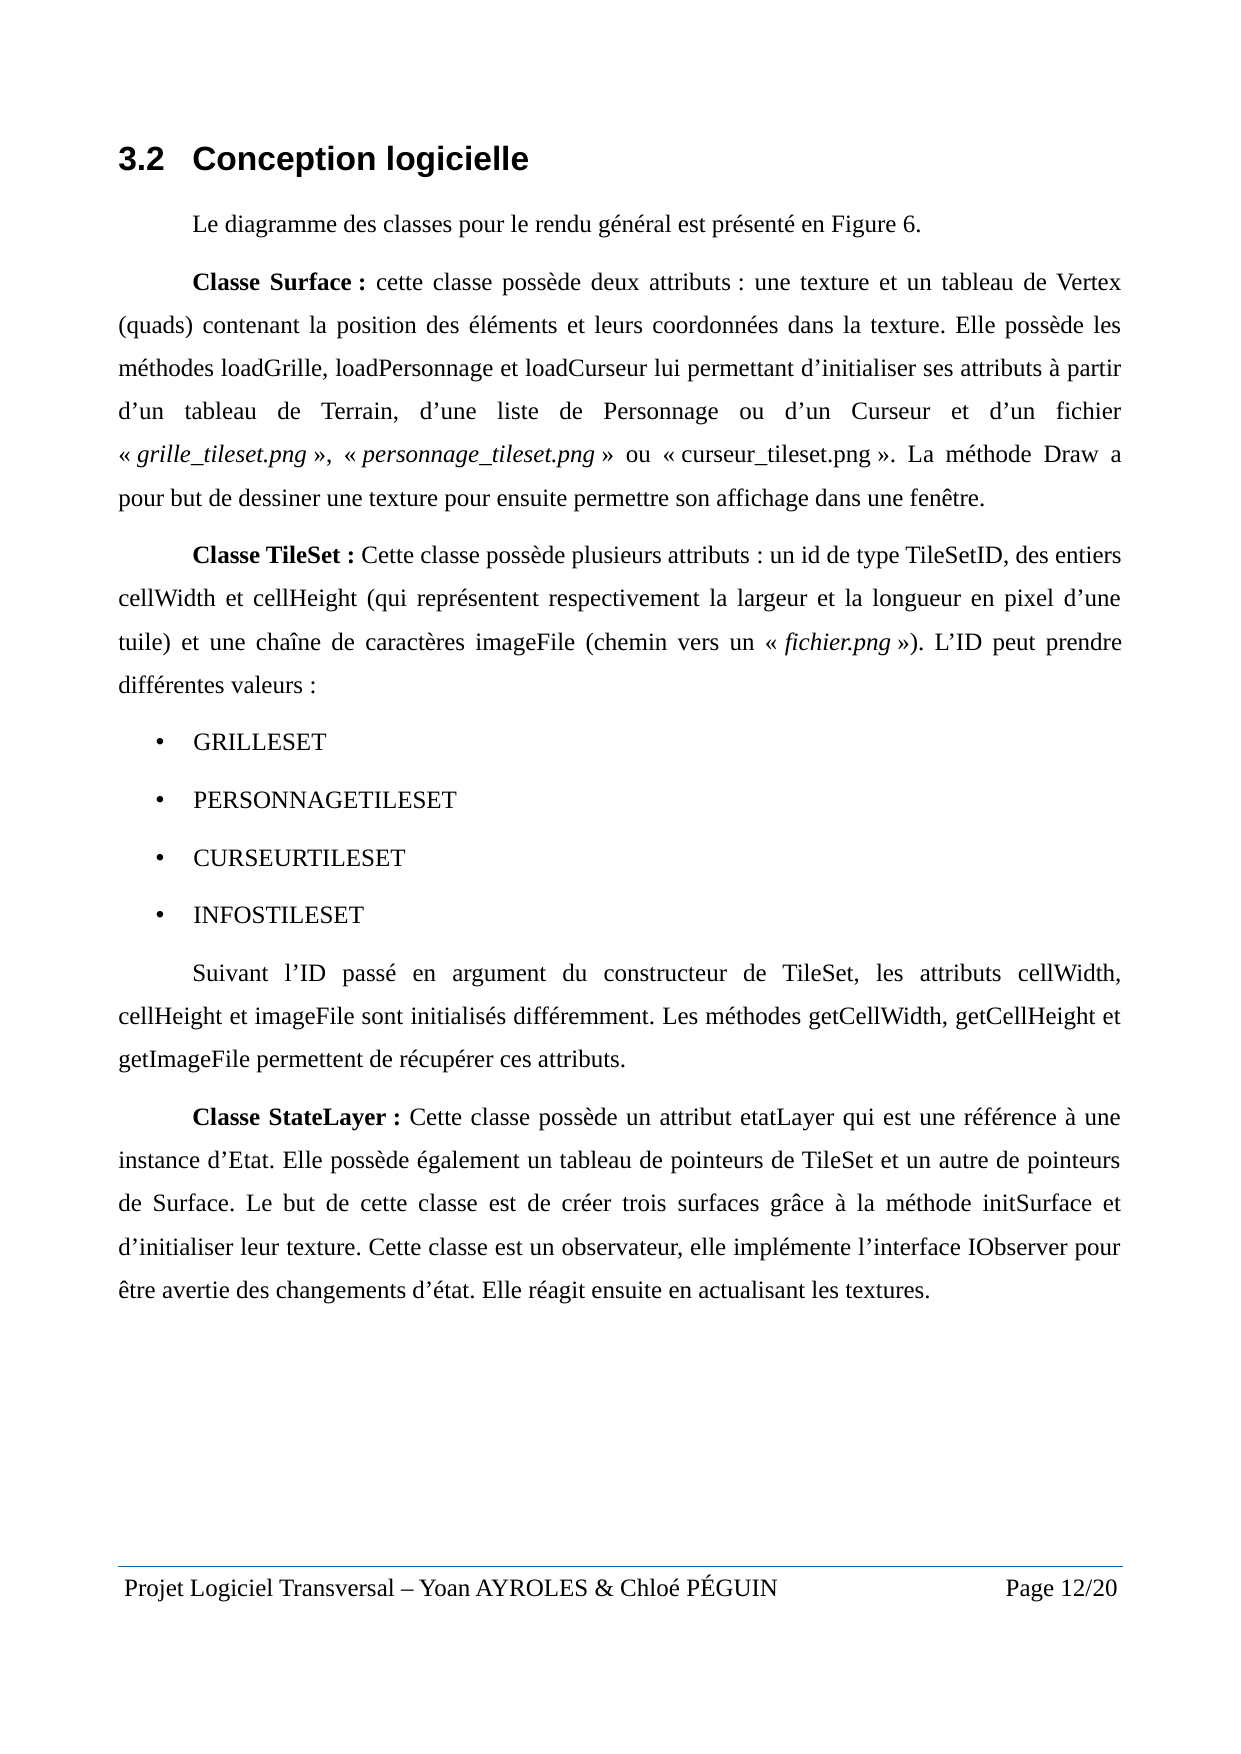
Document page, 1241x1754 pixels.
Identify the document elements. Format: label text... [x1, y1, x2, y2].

text Le diagramme des classes pour le rendu général est présenté en Figure 6. [118, 209, 1122, 238]
text Classe TileSet : Cette classe possède plusieurs attributs : un id de type TileSetID, des entiers cellWidth et cellHeight (qui représentent respectivement la largeur et la longueur en pixel d’une tuile) et une chaîne de caractères imageFile (chemin vers un « fichier.png »). L’ID peut prendre différentes valeurs : [118, 540, 1122, 698]
subtitle Conception logicielle [118, 139, 1122, 178]
list CURSEURTILESET [156, 843, 1122, 872]
list INFOSTILESET [156, 901, 1122, 929]
list GRILLESET [156, 727, 1122, 756]
text Classe Surface : cette classe possède deux attributs : une texture et un tableau de Vertex (quads) contenant la position des éléments et leurs coordonnées dans la texture. Elle possède les méthodes loadGrille, loadPersonnage et loadCurseur lui permettant d’initialiser ses attributs à partir d’un tableau de Terrain, d’une liste de Personnage ou d’un Curseur et d’un fichier « grille_tileset.png », « personnage_tileset.png » ou « curseur_tileset.png ». La méthode Draw a pour but de dessiner une texture pour ensuite permettre son affichage dans une fenêtre. [118, 267, 1122, 511]
list PERSONNAGETILESET [156, 785, 1122, 814]
text Suivant l’ID passé en argument du constructeur de TileSet, les attributs cellWidth, cellHeight et imageFile sont initialisés différemment. Les méthodes getCellWidth, getCellHeight et getImageFile permettent de récupérer ces attributs. [118, 958, 1122, 1073]
text Classe StateLayer : Cette classe possède un attribut etatLayer qui est une référence à une instance d’Etat. Elle possède également un tableau de pointeurs de TileSet et un autre de pointeurs de Surface. Le but de cette classe est de créer trois surfaces grâce à la méthode initSurface et d’initialiser leur texture. Cette classe est un observateur, elle implémente l’interface IObserver pour être avertie des changements d’état. Elle réagit ensuite en actualisant les textures. [118, 1102, 1122, 1303]
